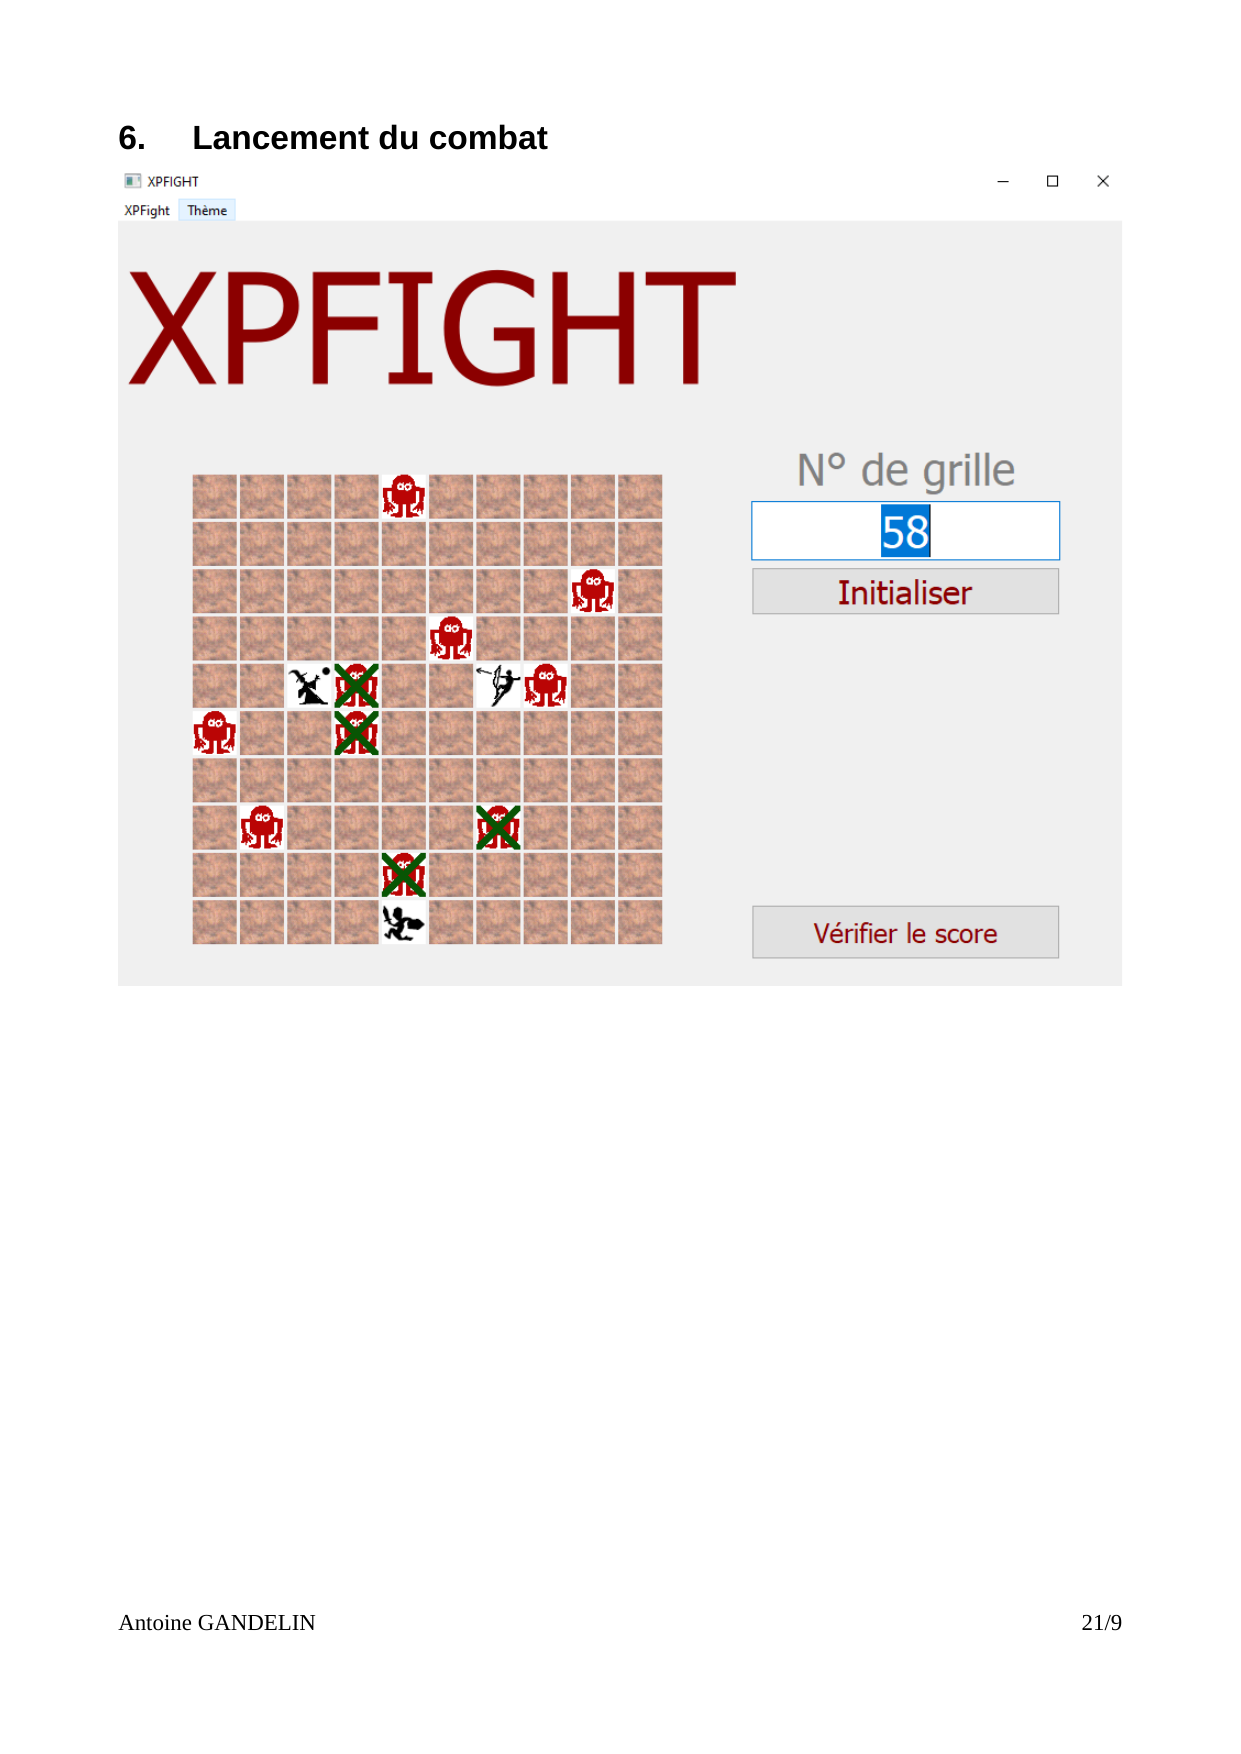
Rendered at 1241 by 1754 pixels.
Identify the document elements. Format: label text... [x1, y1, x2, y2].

picture [118, 169, 1123, 986]
subtitle Lancement du combat [118, 118, 1122, 157]
